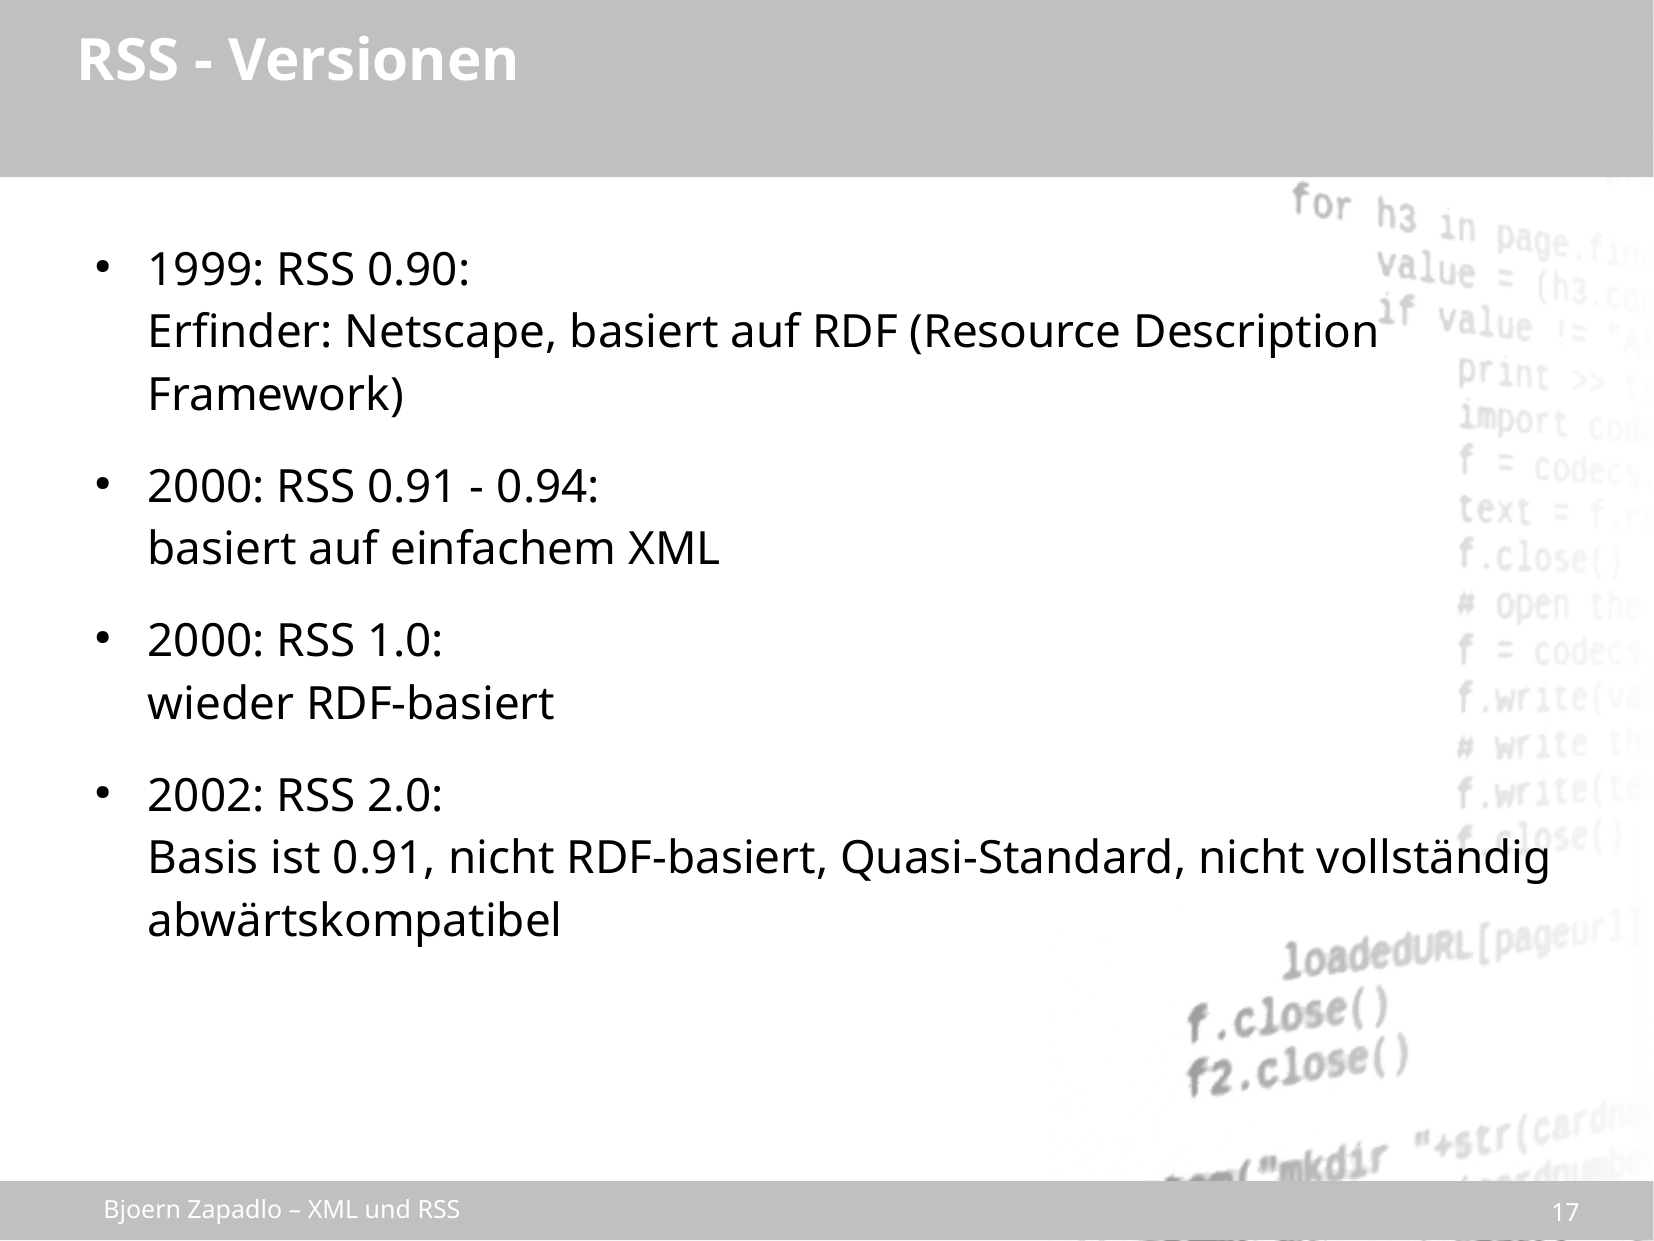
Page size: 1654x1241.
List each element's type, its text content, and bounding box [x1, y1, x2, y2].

list 1999: RSS 0.90: Erfinder: Netscape, basiert auf RDF (Resource Description Framework) 2000: RSS 0.91 - 0.94: basiert auf einfachem XML 2000: RSS 1.0: wieder RDF-basiert 2002: RSS 2.0: Basis ist 0.91, nicht RDF-basiert, Quasi-Standard, nicht vollständig abwärtskompatibel [76, 236, 1566, 1041]
picture [0, 178, 1654, 1181]
title RSS - Versionen [76, 17, 1565, 178]
